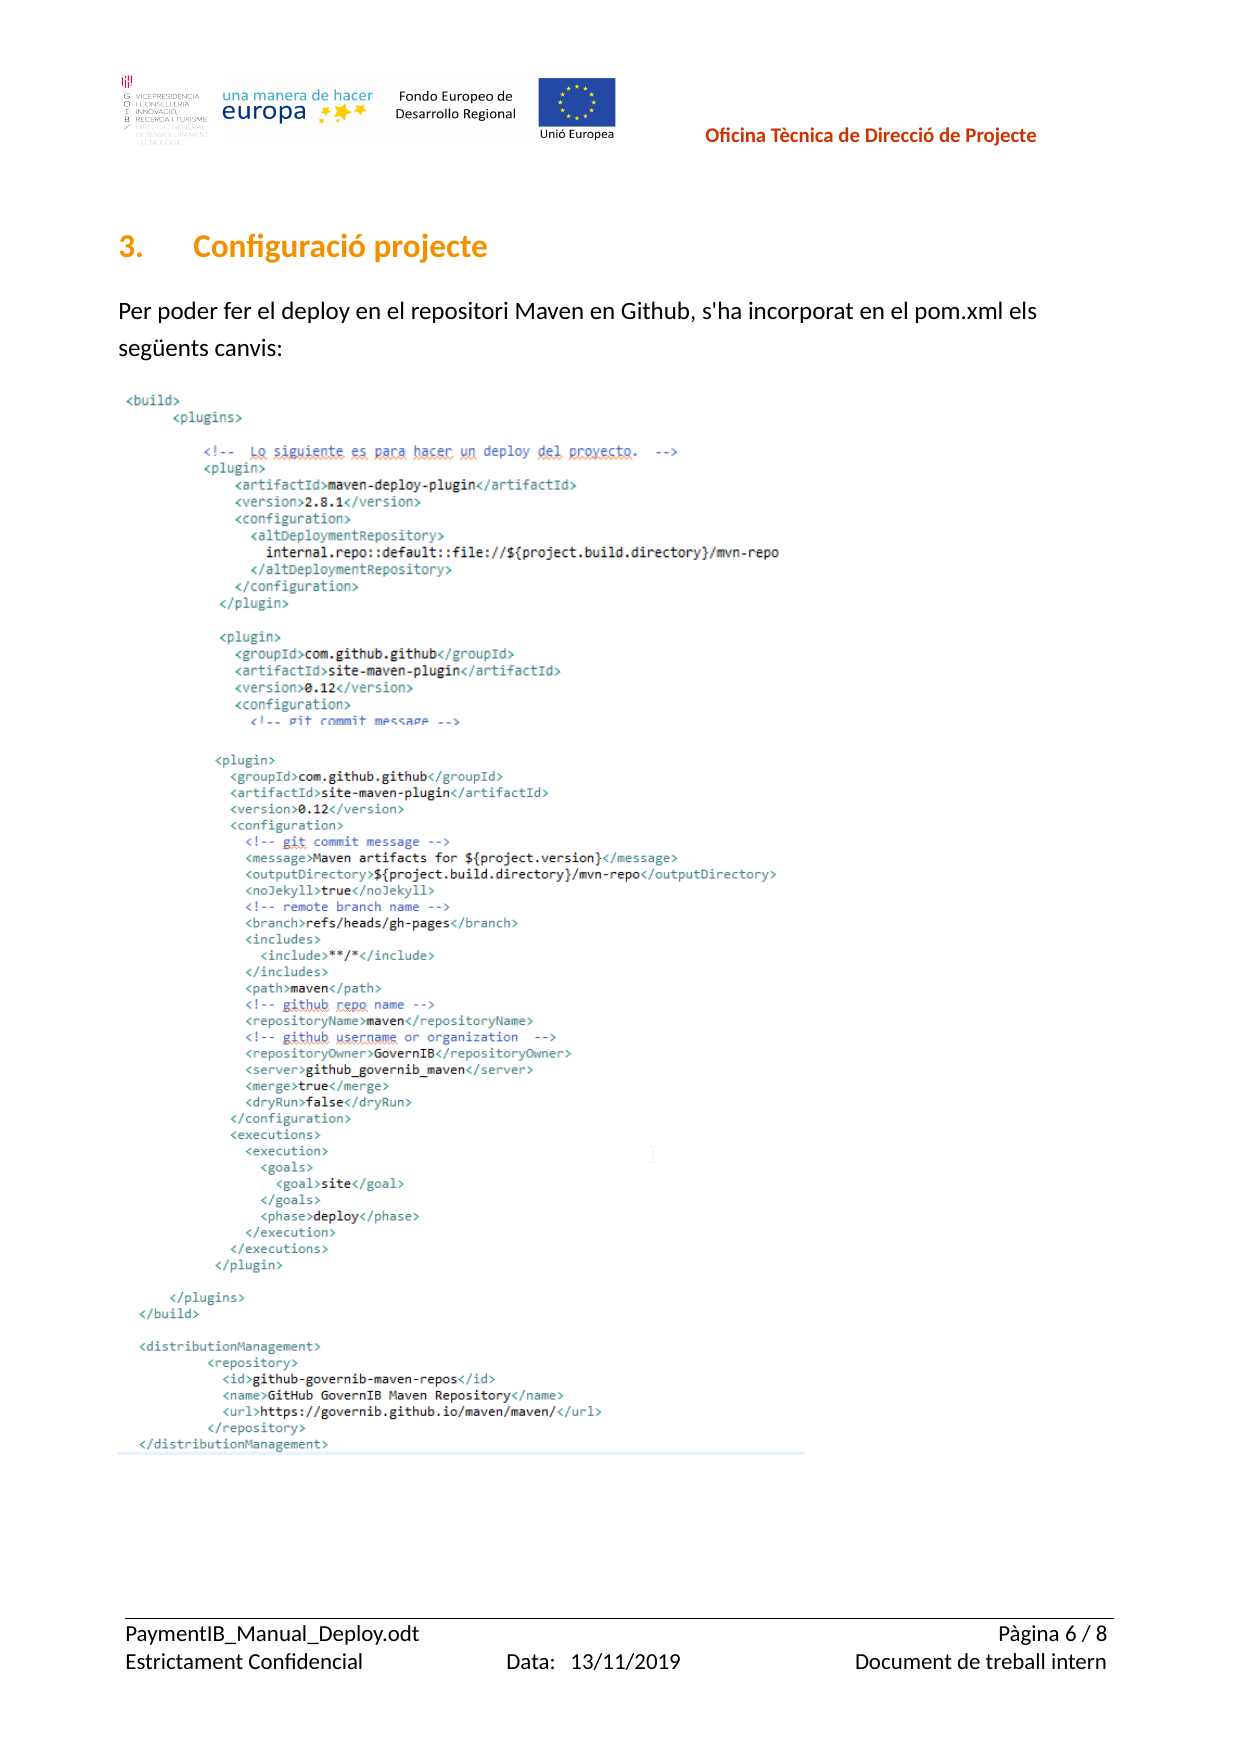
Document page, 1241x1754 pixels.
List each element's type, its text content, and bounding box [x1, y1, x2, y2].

picture [118, 73, 213, 147]
picture [118, 745, 806, 1455]
subtitle Configuració projecte [118, 225, 1122, 266]
picture [118, 382, 827, 725]
picture [219, 73, 621, 147]
text Per poder fer el deploy en el repositori Maven en Github, s'ha incorporat en el pom.xml els següents canvis: [118, 295, 1122, 362]
